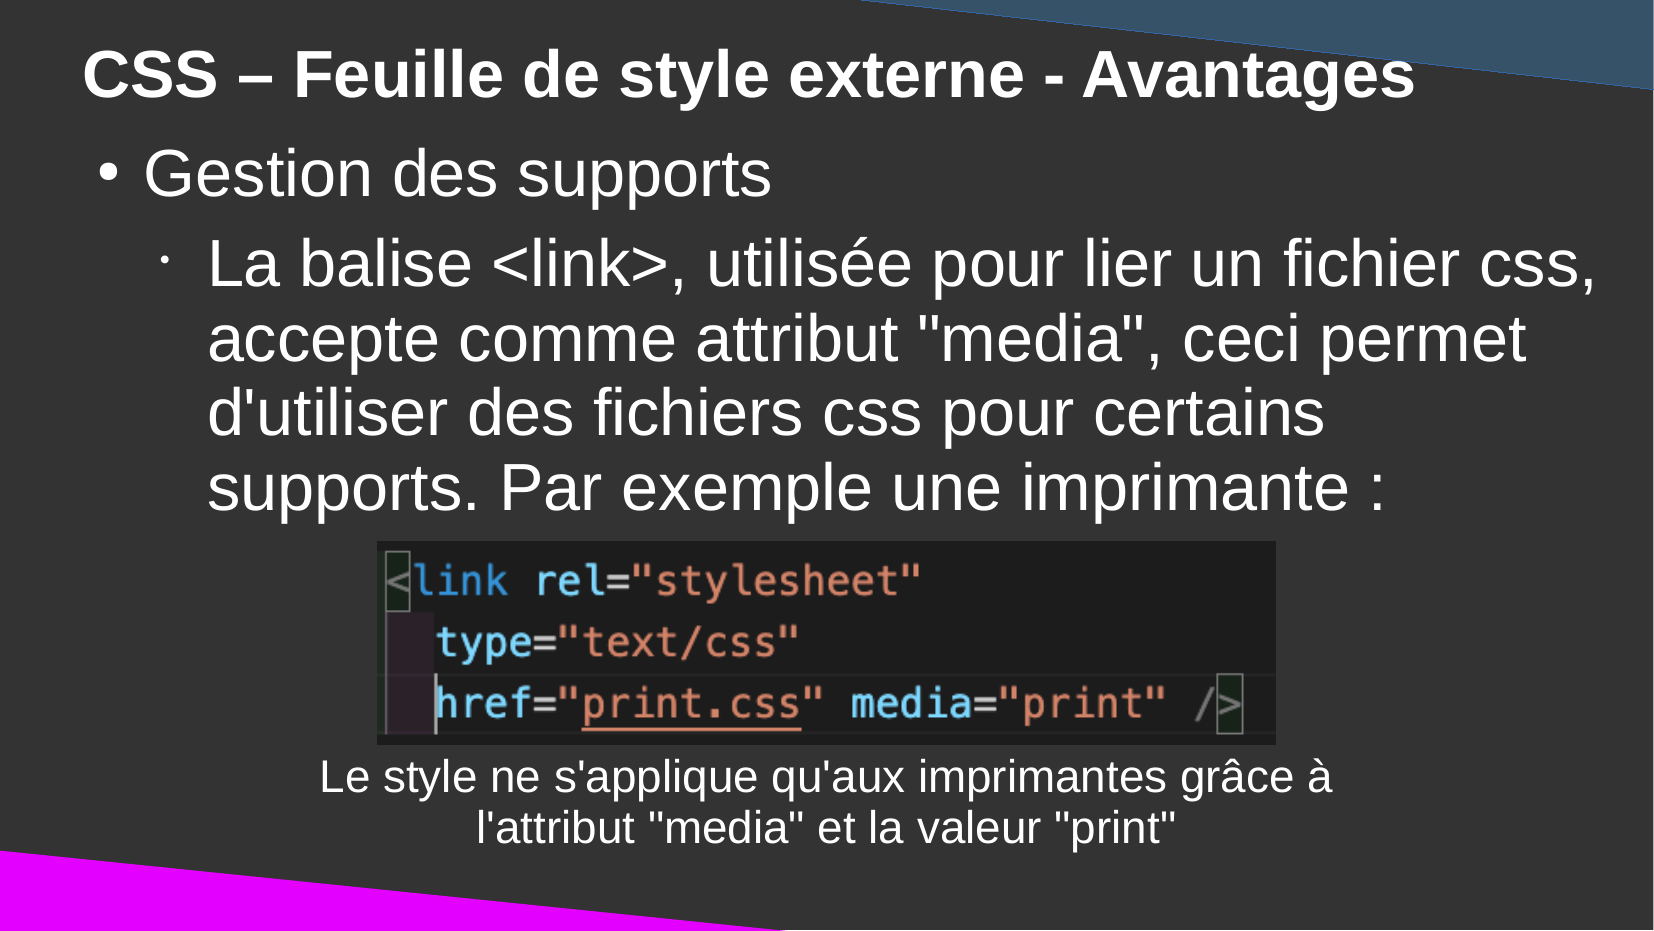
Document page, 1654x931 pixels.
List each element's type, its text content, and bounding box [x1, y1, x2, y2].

title CSS – Feuille de style externe - Avantages [82, 37, 1571, 122]
text_box [0, 850, 788, 931]
picture [377, 541, 1276, 745]
list Gestion des supports La balise <link>, utilisée pour lier un fichier css, accepte comme attribut "media", ceci permet d'utiliser des fichiers css pour certains supports. Par exemple une imprimante : [80, 135, 1605, 532]
title Le style ne s'applique qu'aux imprimantes grâce à l'attribut "media" et la valeur "print" [301, 750, 1353, 854]
text_box [861, 0, 1654, 90]
